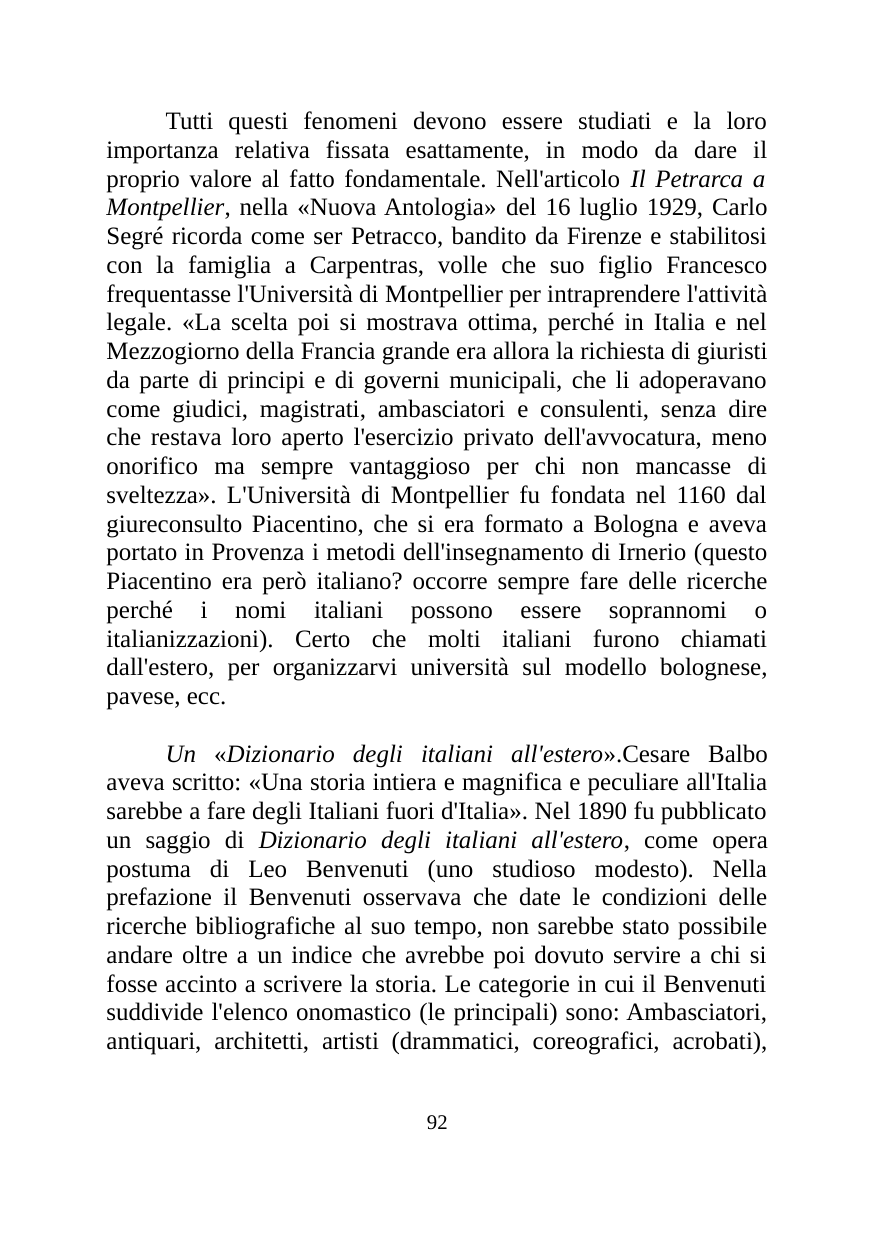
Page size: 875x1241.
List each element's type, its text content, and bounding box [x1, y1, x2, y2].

text Tutti questi fenomeni devono essere studiati e la loro importanza relativa fissata esattamente, in modo da dare il proprio valore al fatto fondamentale. Nell'articolo Il Petrarca a Montpellier, nella «Nuova Antologia» del 16 luglio 1929, Carlo Segré ricorda come ser Petracco, bandito da Firenze e stabilitosi con la famiglia a Carpentras, volle che suo figlio Francesco frequentasse l'Università di Montpellier per intraprendere l'attività legale. «La scelta poi si mostrava ottima, perché in Italia e nel Mezzogiorno della Francia grande era allora la richiesta di giuristi da parte di principi e di governi municipali, che li adoperavano come giudici, magistrati, ambasciatori e consulenti, senza dire che restava loro aperto l'esercizio privato dell'avvocatura, meno onorifico ma sempre vantaggioso per chi non mancasse di sveltezza». L'Università di Montpellier fu fondata nel 1160 dal giureconsulto Piacentino, che si era formato a Bologna e aveva portato in Provenza i metodi dell'insegnamento di Irnerio (questo Piacentino era però italiano? occorre sempre fare delle ricerche perché i nomi italiani possono essere soprannomi o italianizzazioni). Certo che molti italiani furono chiamati dall'estero, per organizzarvi università sul modello bolognese, pavese, ecc. [106, 106, 768, 710]
text Un «Dizionario degli italiani all'estero».Cesare Balbo aveva scritto: «Una storia intiera e magnifica e peculiare all'Italia sarebbe a fare degli Italiani fuori d'Italia». Nel 1890 fu pubblicato un saggio di Dizionario degli italiani all'estero, come opera postuma di Leo Benvenuti (uno studioso modesto). Nella prefazione il Benvenuti osservava che date le condizioni delle ricerche bibliografiche al suo tempo, non sarebbe stato possibile andare oltre a un indice che avrebbe poi dovuto servire a chi si fosse accinto a scrivere la storia. Le categorie in cui il Benvenuti suddivide l'elenco onomastico (le principali) sono: Ambasciatori, antiquari, architetti, artisti (drammatici, coreografici, acrobati), [106, 739, 768, 1055]
